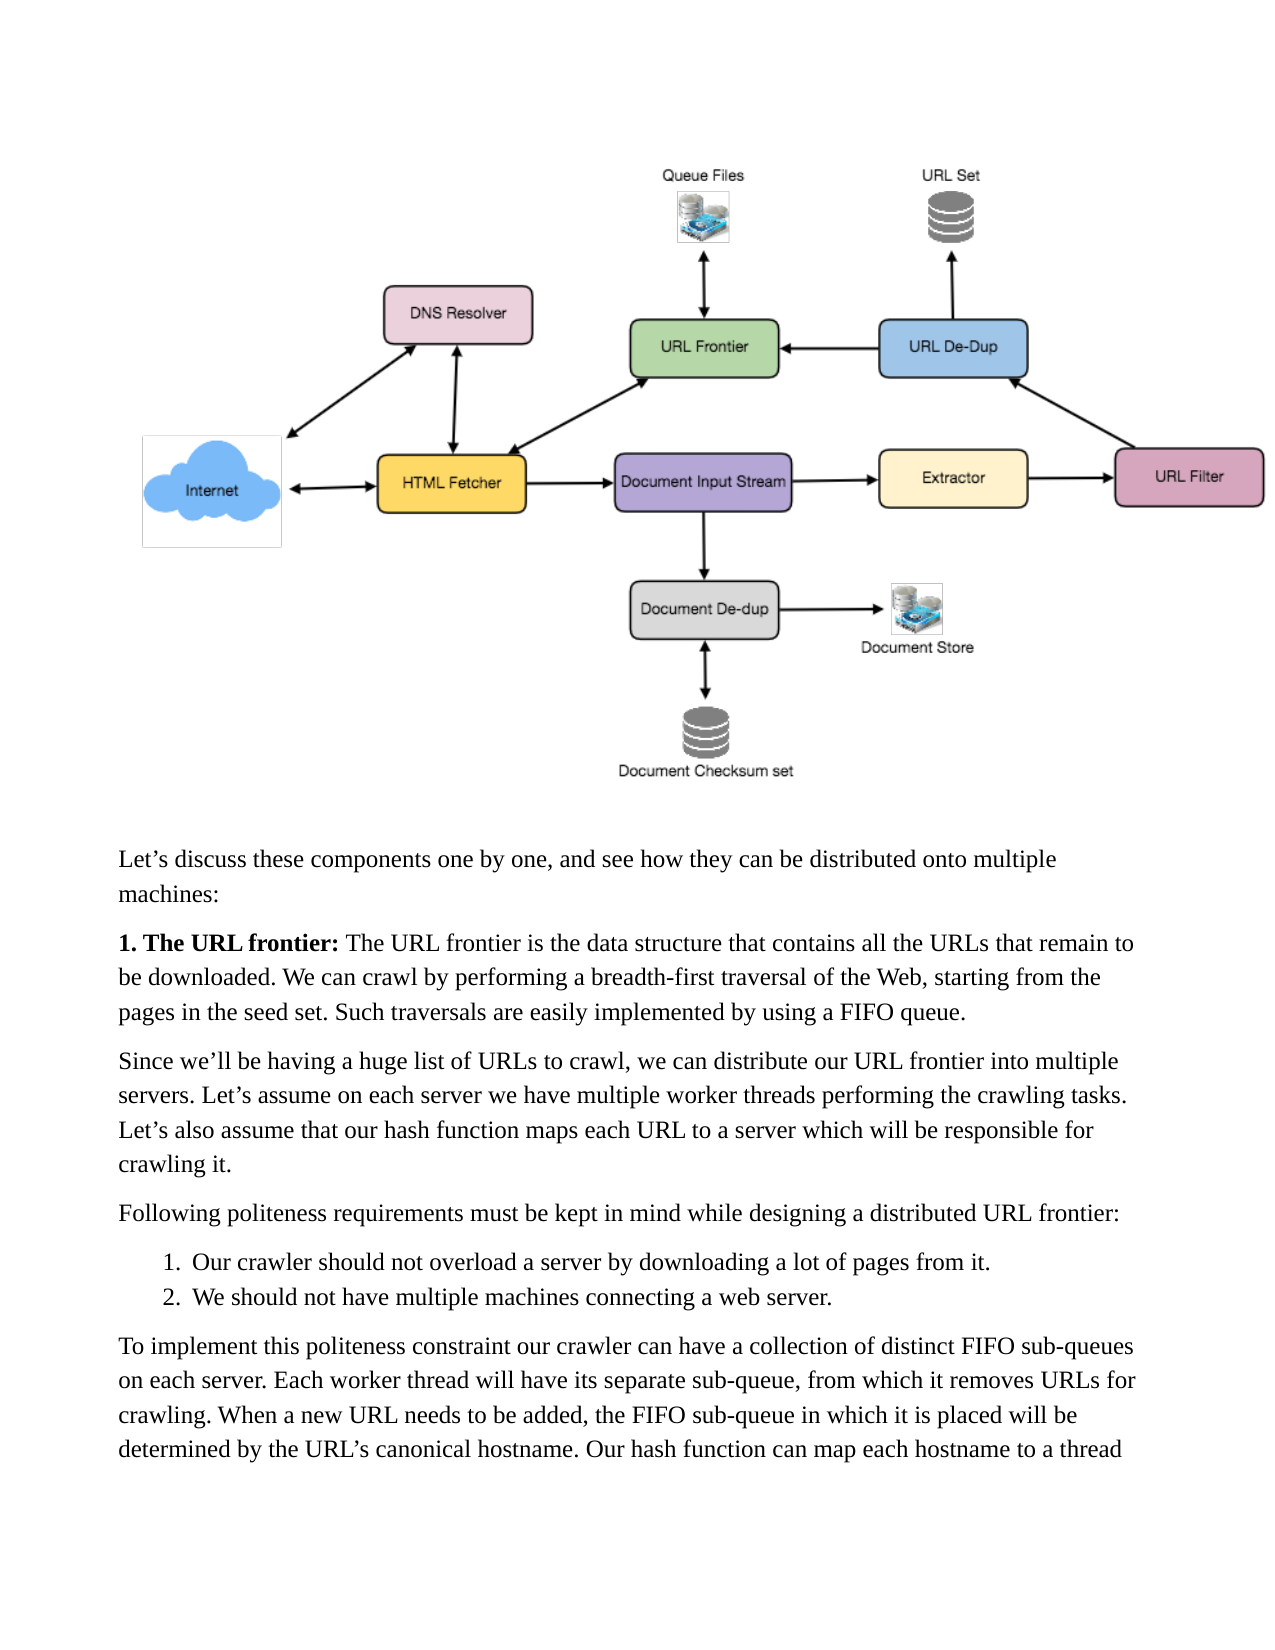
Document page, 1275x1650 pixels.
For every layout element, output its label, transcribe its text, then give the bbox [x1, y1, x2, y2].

text To implement this politeness constraint our crawler can have a collection of distinct FIFO sub-queues on each server. Each worker thread will have its separate sub-queue, from which it removes URLs for crawling. When a new URL needs to be added, the FIFO sub-queue in which it is placed will be determined by the URL’s canonical hostname. Our hash function can map each hostname to a thread [118, 1331, 1157, 1463]
text 1. The URL frontier: The URL frontier is the data structure that contains all the URLs that remain to be downloaded. We can crawl by performing a breadth-first traversal of the Web, starting from the pages in the seed set. Such traversals are easily implemented by using a FIFO queue. [118, 928, 1157, 1025]
list Our crawler should not overload a server by downloading a lot of pages from it. [162, 1247, 1157, 1276]
text Since we’ll be having a huge list of URLs to crawl, we can distribute our URL frontier into multiple servers. Let’s assume on each server we have multiple worker threads performing the crawling tasks. Let’s also assume that our hash function maps each URL to a server which will be responsible for crawling it. [118, 1046, 1157, 1178]
text Let’s discuss these components one by one, and see how they can be distributed onto multiple machines: [118, 844, 1157, 907]
list We should not have multiple machines connecting a web server. [162, 1282, 1157, 1311]
text Following politeness requirements must be kept in mind while designing a distributed URL frontier: [118, 1198, 1157, 1227]
picture [118, 118, 1275, 824]
